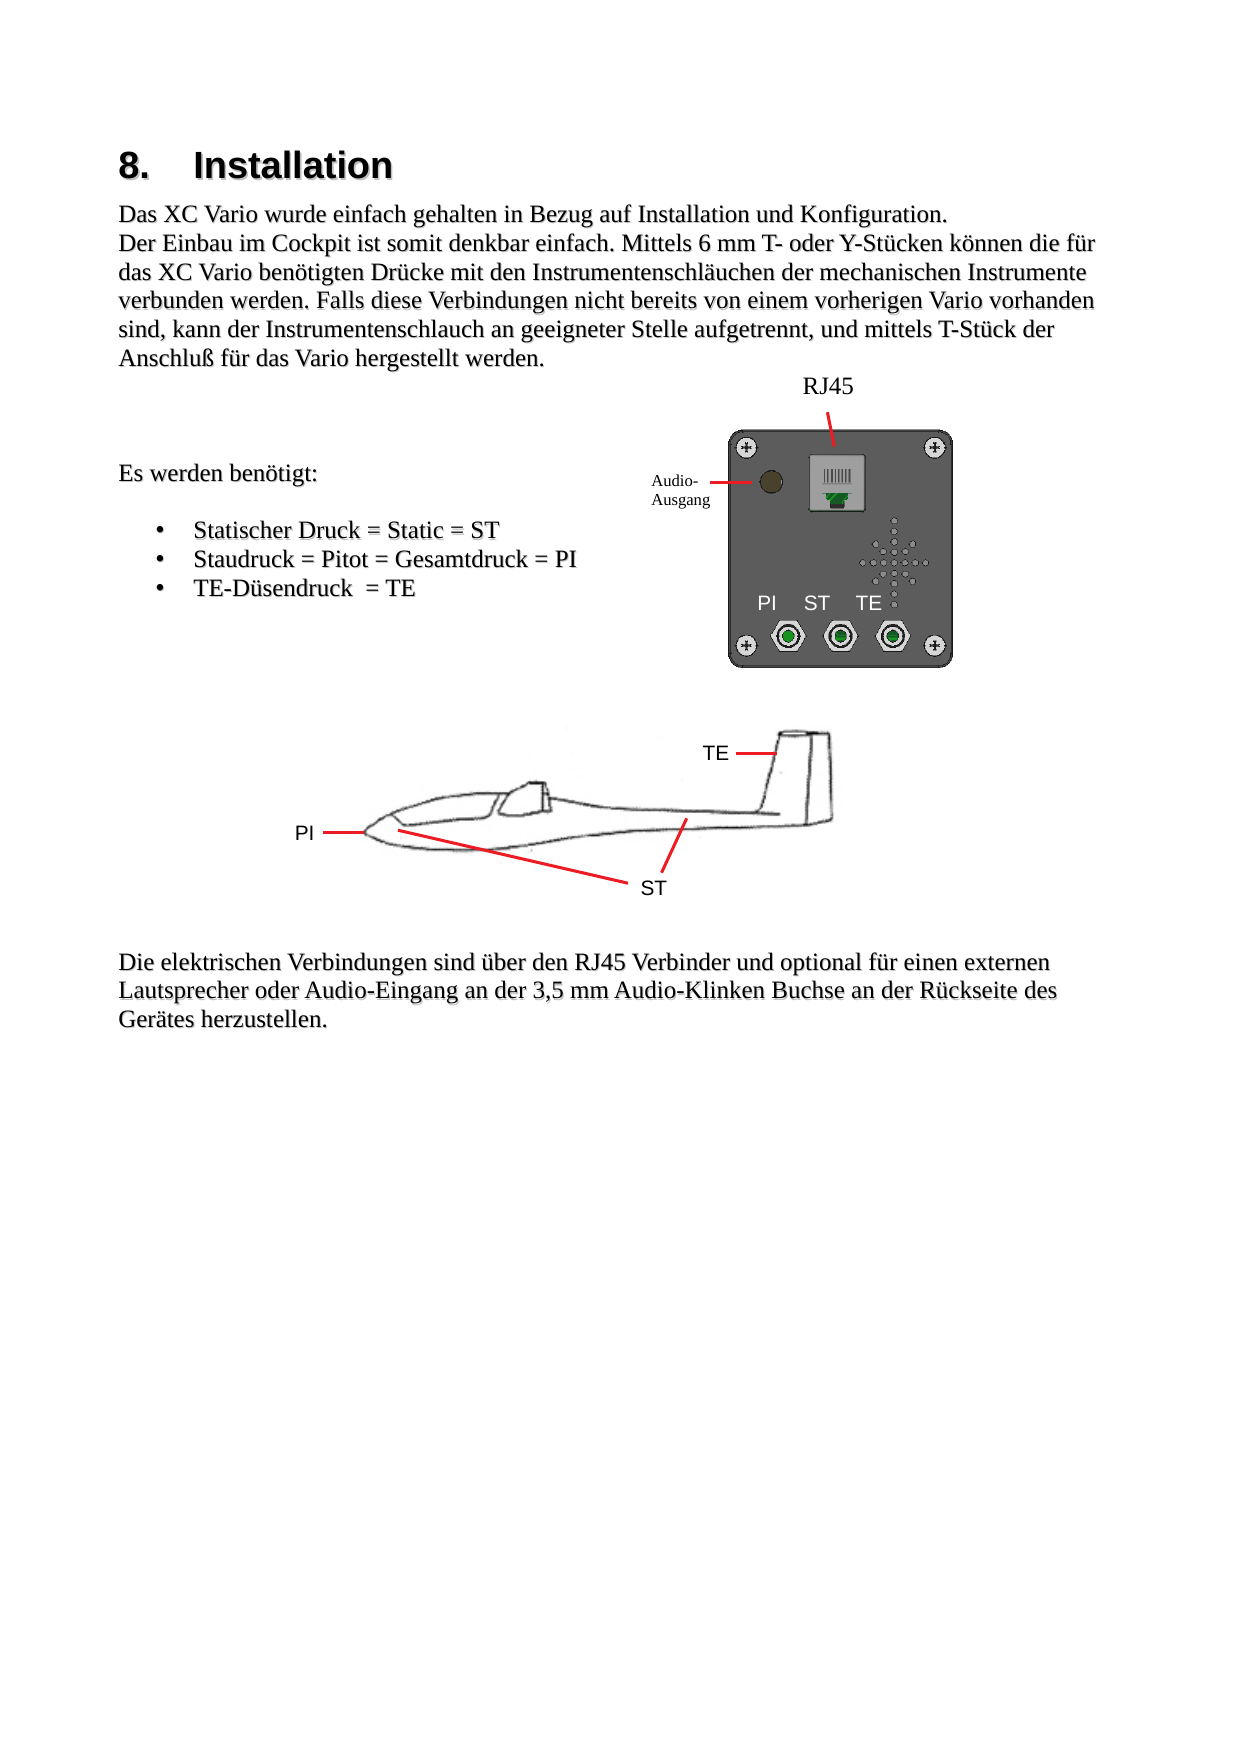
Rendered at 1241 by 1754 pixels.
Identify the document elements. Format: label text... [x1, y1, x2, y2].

list TE-Düsendruck = TE [156, 573, 715, 602]
subtitle Installation [118, 143, 1122, 187]
list Staudruck = Pitot = Gesamtdruck = PI [156, 544, 715, 573]
text Der Einbau im Cockpit ist somit denkbar einfach. Mittels 6 mm T- oder Y-Stücken können die für das XC Vario benötigten Drücke mit den Instrumentenschläuchen der mechanischen Instrumente verbunden werden. Falls diese Verbindungen nicht bereits von einem vorherigen Vario vorhanden sind, kann der Instrumentenschlauch an geeigneter Stelle aufgetrennt, und mittels T-Stück der Anschluß für das Vario hergestellt werden. [118, 228, 1122, 372]
list [936, 544, 1122, 573]
picture [348, 722, 846, 860]
text Die elektrischen Verbindungen sind über den RJ45 Verbinder und optional für einen externen Lautsprecher oder Audio-Eingang an der 3,5 mm Audio-Klinken Buchse an der Rückseite des Gerätes herzustellen. [118, 947, 1122, 1033]
list [936, 516, 1122, 544]
list Statischer Druck = Static = ST [156, 516, 715, 544]
text Es werden benötigt: [118, 458, 715, 487]
text [936, 458, 1122, 487]
text Das XC Vario wurde einfach gehalten in Bezug auf Installation und Konfiguration. [118, 199, 1122, 228]
picture [715, 412, 936, 670]
list [936, 573, 1122, 602]
